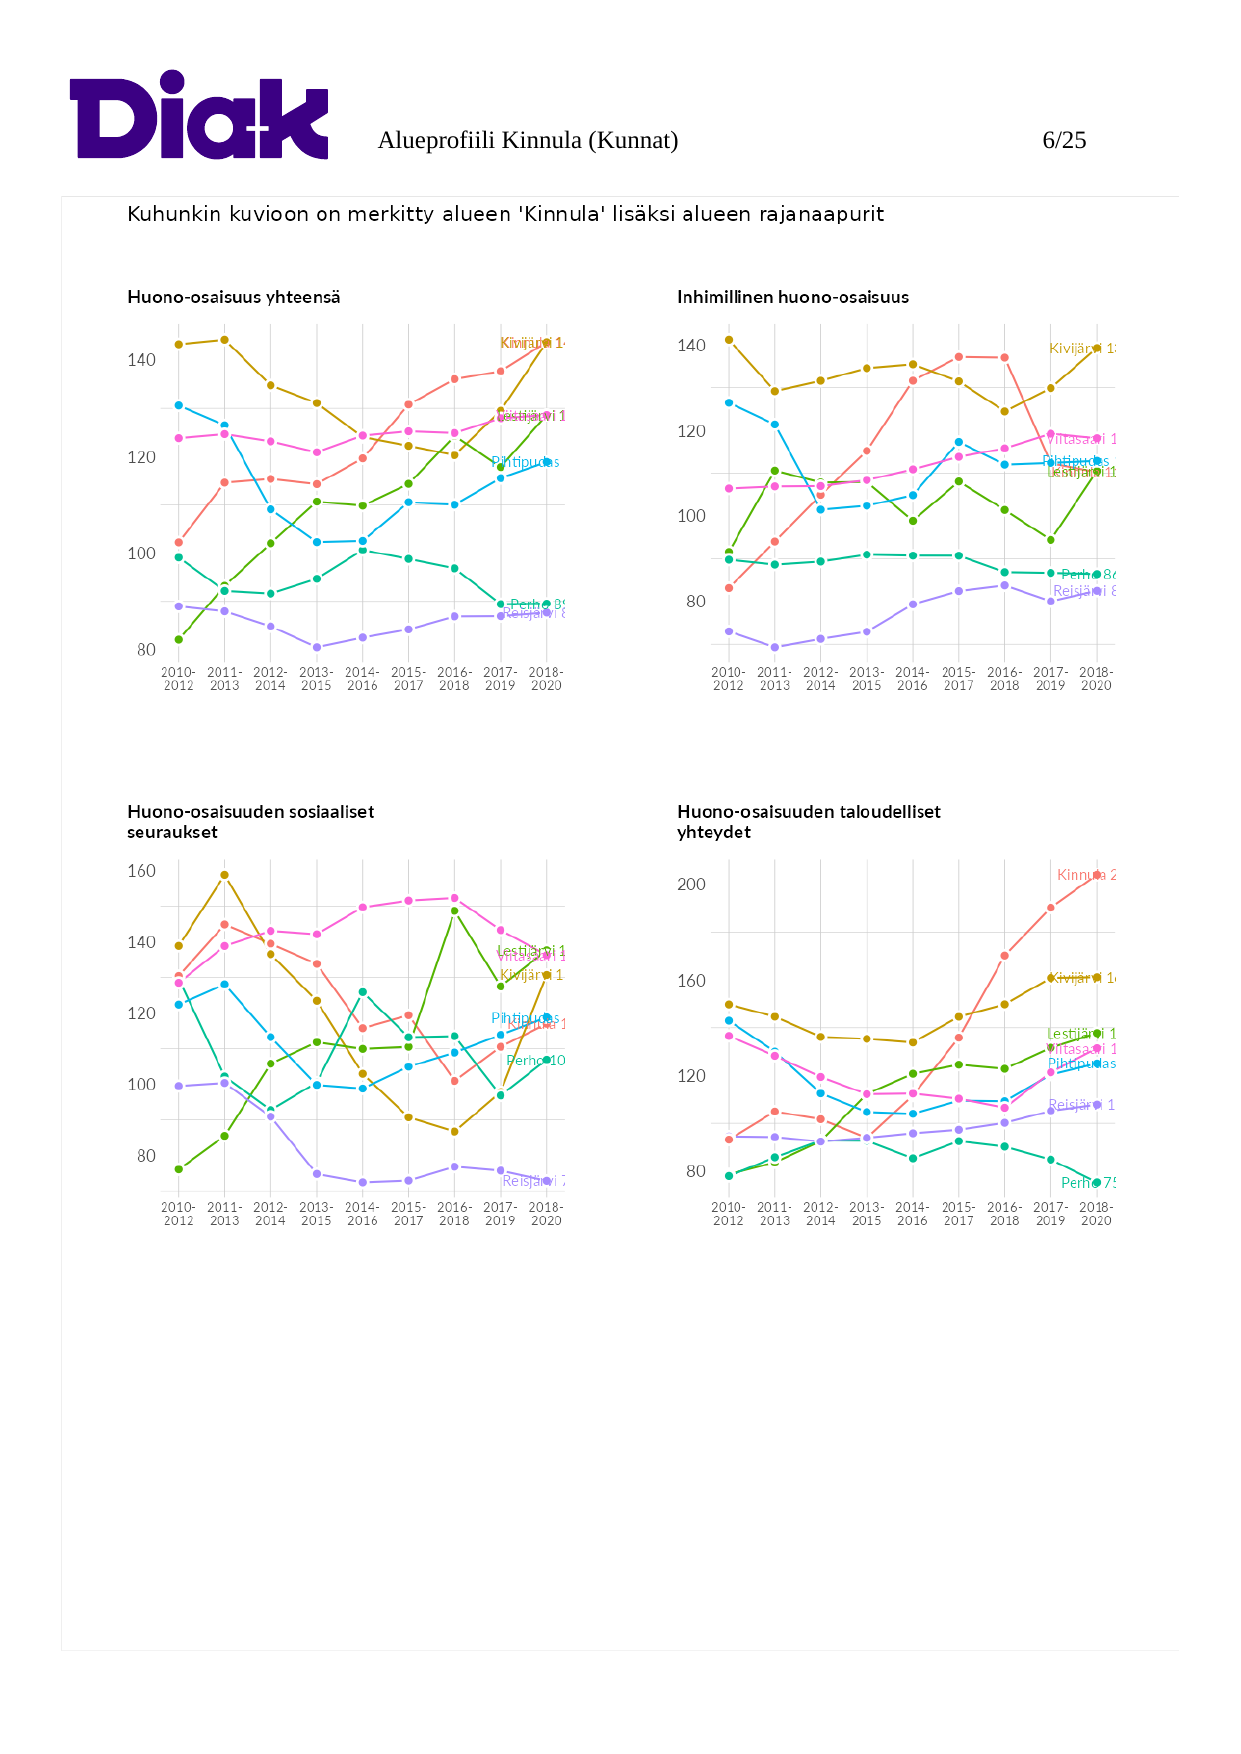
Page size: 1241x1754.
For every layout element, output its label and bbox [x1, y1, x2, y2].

picture [61, 196, 1179, 1651]
